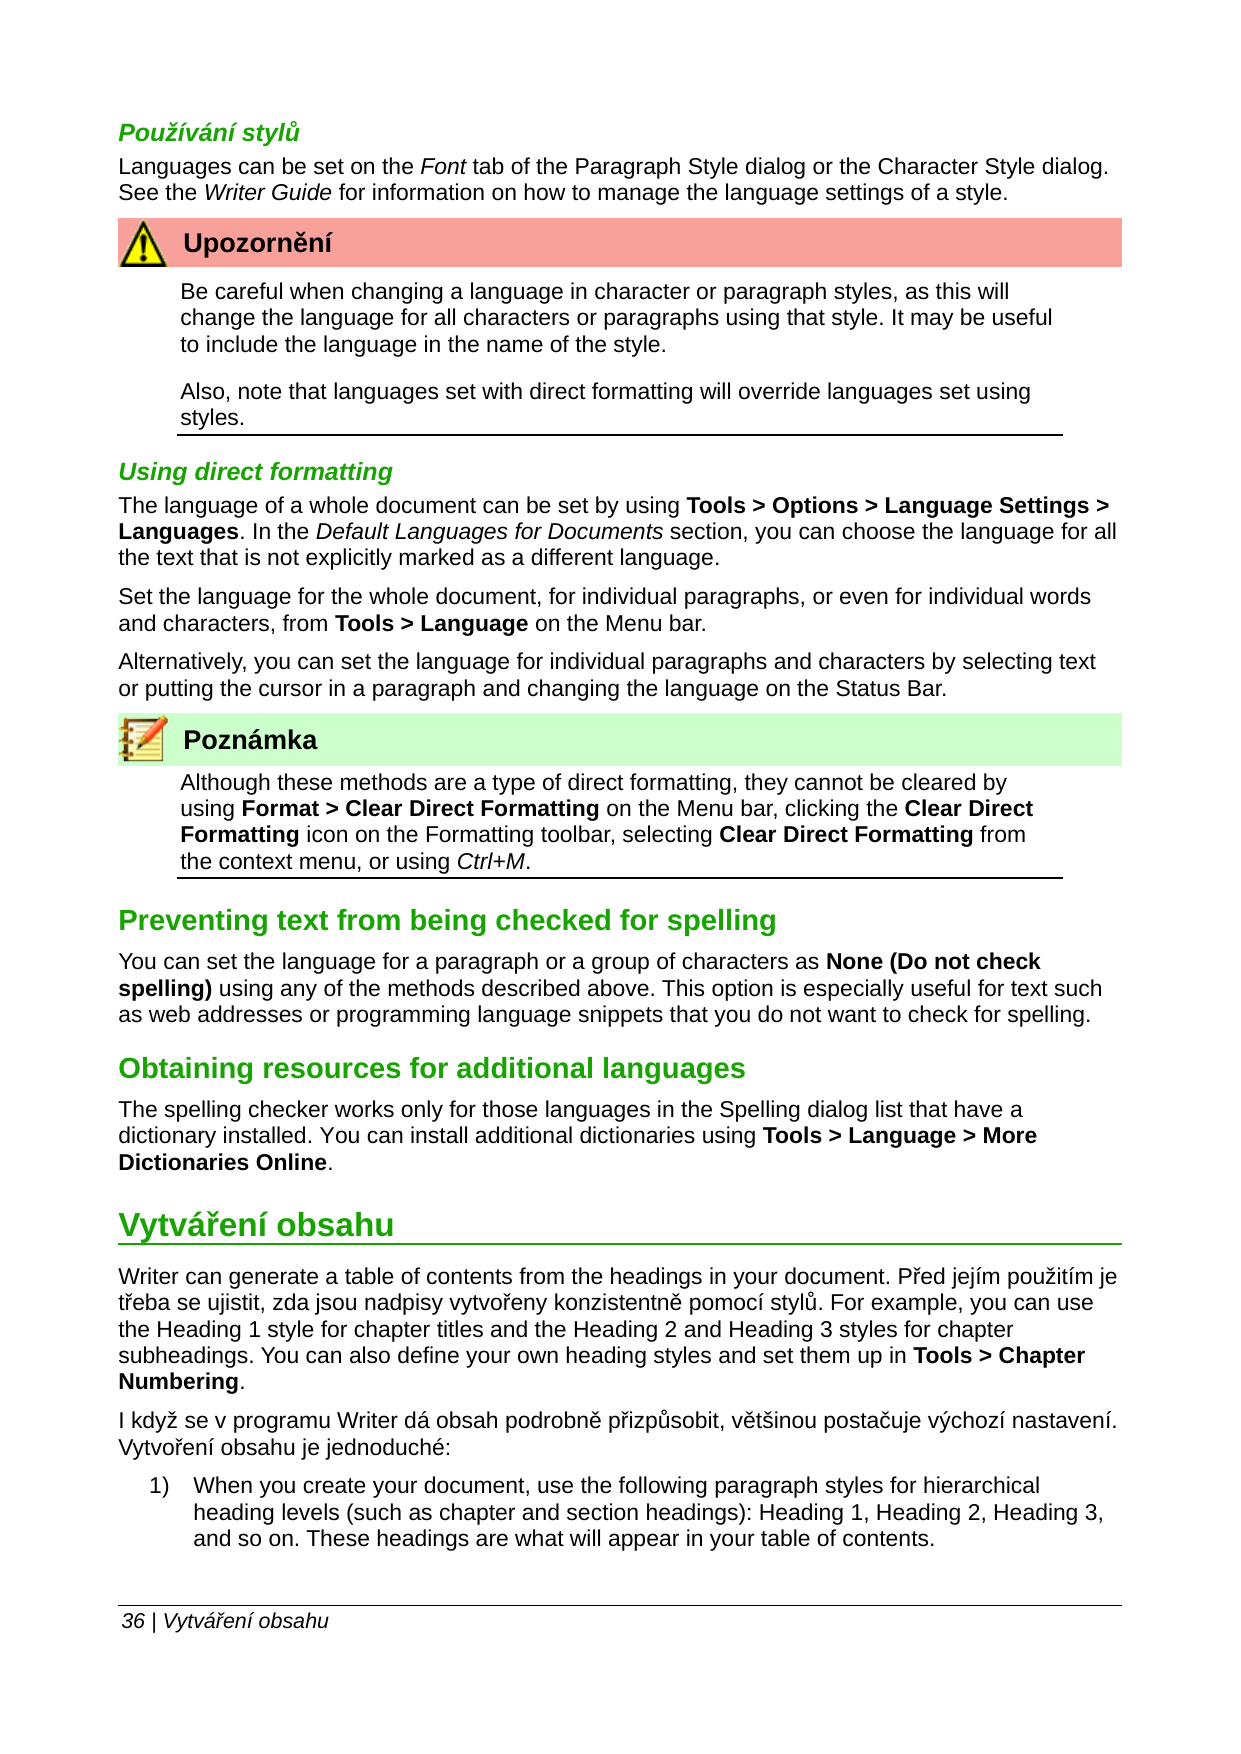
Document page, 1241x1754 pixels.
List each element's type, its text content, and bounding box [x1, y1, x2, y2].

list When you create your document, use the following paragraph styles for hierarchical heading levels (such as chapter and section headings): Heading 1, Heading 2, Heading 3, and so on. These headings are what will appear in your table of contents. [169, 1472, 1122, 1551]
text The spelling checker works only for those languages in the Spelling dialog list that have a dictionary installed. You can install additional dictionaries using Tools > Language > More Dictionaries Online. [118, 1096, 1122, 1175]
subtitle Poznámka [118, 713, 1122, 766]
subtitle Upozornění [118, 218, 1122, 267]
text You can set the language for a paragraph or a group of characters as None (Do not check spelling) using any of the methods described above. This option is especially useful for text such as web addresses or programming language snippets that you do not want to check for spelling. [118, 948, 1122, 1027]
subtitle Obtaining resources for additional languages [118, 1051, 1122, 1084]
subtitle Preventing text from being checked for spelling [118, 903, 1122, 936]
text Writer can generate a table of contents from the headings in your document. Před jejím použitím je třeba se ujistit, zda jsou nadpisy vytvořeny konzistentně pomocí stylů. For example, you can use the Heading 1 style for chapter titles and the Heading 2 and Heading 3 styles for chapter subheadings. You can also define your own heading styles and set them up in Tools > Chapter Numbering. [118, 1263, 1122, 1395]
text Languages can be set on the Font tab of the Paragraph Style dialog or the Character Style dialog. See the Writer Guide for information on how to manage the language settings of a style. [118, 153, 1122, 206]
text Although these methods are a type of direct formatting, they cannot be cleared by using Format > Clear Direct Formatting on the Menu bar, clicking the Clear Direct Formatting icon on the Formatting toolbar, selecting Clear Direct Formatting from the context menu, or using Ctrl+M. [177, 766, 1063, 877]
text Also, note that languages set with direct formatting will override languages set using styles. [177, 375, 1063, 434]
text I když se v programu Writer dá obsah podrobně přizpůsobit, většinou postačuje výchozí nastavení. Vytvoření obsahu je jednoduché: [118, 1407, 1122, 1460]
subtitle Používání stylů [118, 118, 1122, 147]
picture [119, 714, 170, 765]
text Alternatively, you can set the language for individual paragraphs and characters by selecting text or putting the cursor in a paragraph and changing the language on the Status Bar. [118, 648, 1122, 701]
text Be careful when changing a language in character or paragraph styles, as this will change the language for all characters or paragraphs using that style. It may be useful to include the language in the name of the style. [177, 275, 1063, 357]
text Set the language for the whole document, for individual paragraphs, or even for individual words and characters, from Tools > Language on the Menu bar. [118, 583, 1122, 636]
text The language of a whole document can be set by using Tools > Options > Language Settings > Languages. In the Default Languages for Documents section, you can choose the language for all the text that is not explicitly marked as a different language. [118, 492, 1122, 571]
subtitle Vytváření obsahu [118, 1205, 1122, 1243]
picture [119, 219, 167, 267]
subtitle Using direct formatting [118, 457, 1122, 486]
